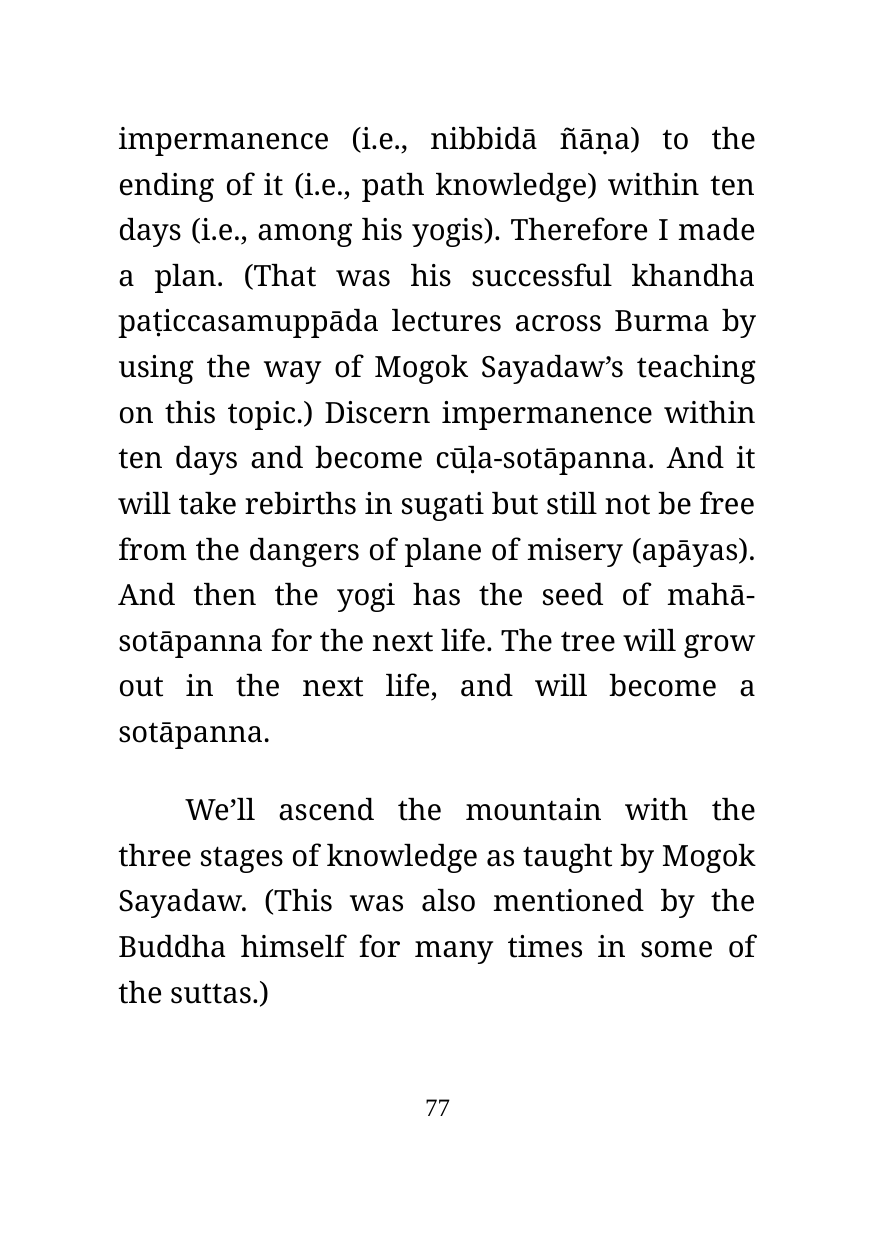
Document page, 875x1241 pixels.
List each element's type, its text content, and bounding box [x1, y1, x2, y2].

text We’ll ascend the mountain with the three stages of knowledge as taught by Mogok Sayadaw. (This was also mentioned by the Buddha himself for many times in some of the suttas.) [118, 789, 756, 1012]
text impermanence (i.e., nibbidā ñāṇa) to the ending of it (i.e., path knowledge) within ten days (i.e., among his yogis). Therefore I made a plan. (That was his successful khandha paṭiccasamuppāda lectures across Burma by using the way of Mogok Sayadaw’s teaching on this topic.) Discern impermanence within ten days and become cūḷa-sotāpanna. And it will take rebirths in sugati but still not be free from the dangers of plane of misery (apāyas). And then the yogi has the seed of mahā-sotāpanna for the next life. The tree will grow out in the next life, and will become a sotāpanna. [118, 118, 756, 751]
